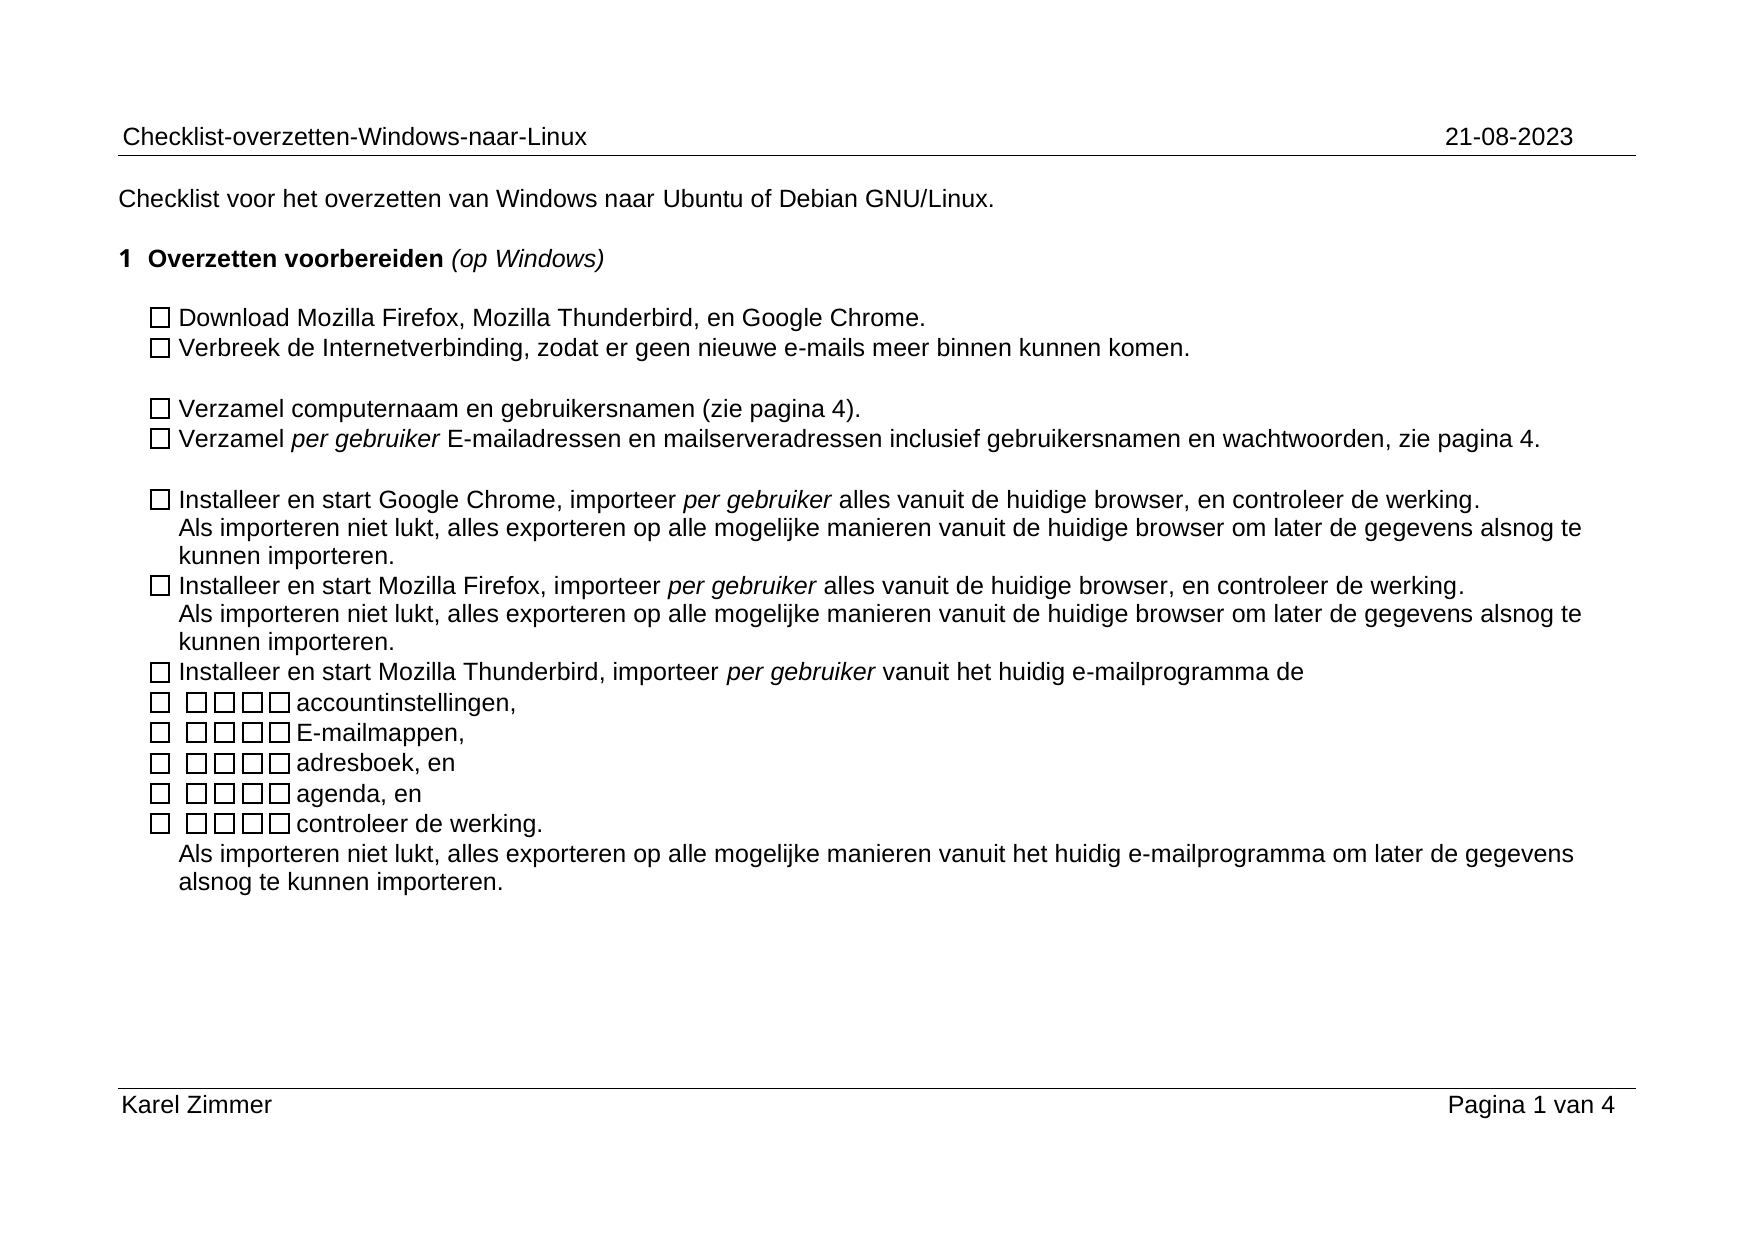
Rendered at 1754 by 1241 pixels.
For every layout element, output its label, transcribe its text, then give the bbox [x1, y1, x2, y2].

table_cell [141, 484, 177, 571]
table_cell [141, 688, 177, 718]
table_cell adresboek, en [177, 748, 1617, 778]
table_cell [141, 657, 177, 687]
table_cell Installeer en start Mozilla Thunderbird, importeer per gebruiker vanuit het huidig e-mailprogramma de [177, 657, 1617, 687]
table_cell agenda, en [177, 778, 1617, 809]
table_header [141, 303, 177, 333]
table_cell [141, 333, 177, 363]
table_cell [141, 571, 177, 657]
table_cell Verzamel computernaam en gebruikersnamen (zie pagina 4). [177, 394, 1617, 424]
table_cell controleer de werking. [177, 809, 1617, 839]
table_cell [141, 363, 177, 393]
table_cell Installeer en start Google Chrome, importeer per gebruiker alles vanuit de huidige browser, en controleer de werking. Als importeren niet lukt, alles exporteren op alle mogelijke manieren vanuit de huidige browser om later de gegevens alsnog te kunnen importeren. [177, 484, 1617, 571]
text Checklist voor het overzetten van Windows naar Ubuntu of Debian GNU/Linux. [118, 184, 1636, 212]
table_cell [177, 363, 1617, 393]
table_cell [141, 839, 177, 897]
list Overzetten voorbereiden (op Windows) [118, 241, 1636, 274]
table_cell E-mailmappen, [177, 718, 1617, 748]
table_cell [177, 454, 1617, 484]
table_cell [141, 394, 177, 424]
table_cell Verbreek de Internetverbinding, zodat er geen nieuwe e-mails meer binnen kunnen komen. [177, 333, 1617, 363]
table_cell Verzamel per gebruiker E-mailadressen en mailserveradressen inclusief gebruikersnamen en wachtwoorden, zie pagina 4. [177, 424, 1617, 454]
table_cell [141, 454, 177, 484]
table_cell Installeer en start Mozilla Firefox, importeer per gebruiker alles vanuit de huidige browser, en controleer de werking. Als importeren niet lukt, alles exporteren op alle mogelijke manieren vanuit de huidige browser om later de gegevens alsnog te kunnen importeren. [177, 571, 1617, 657]
table_cell [141, 424, 177, 454]
table_header Download Mozilla Firefox, Mozilla Thunderbird, en Google Chrome. [177, 303, 1617, 333]
table_cell [141, 748, 177, 778]
table_cell [141, 718, 177, 748]
table_cell [141, 809, 177, 839]
table_cell accountinstellingen, [177, 688, 1617, 718]
table_cell [141, 778, 177, 809]
table_cell Als importeren niet lukt, alles exporteren op alle mogelijke manieren vanuit het huidig e-mailprogramma om later de gegevens alsnog te kunnen importeren. [177, 839, 1617, 897]
